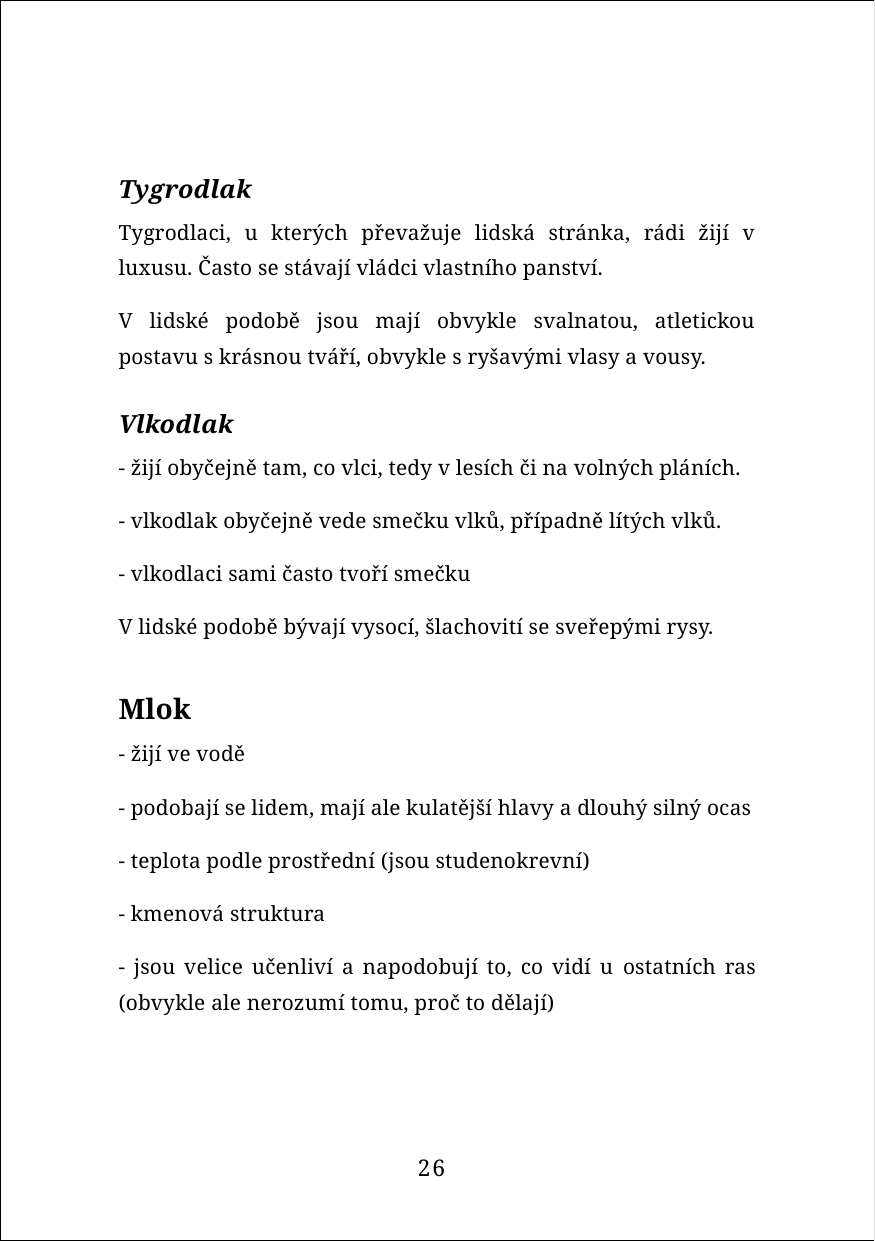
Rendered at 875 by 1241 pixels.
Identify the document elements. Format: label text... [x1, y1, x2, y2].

text V lidské podobě bývají vysocí, šlachovití se sveřepými rysy. [118, 612, 756, 641]
text - vlkodlak obyčejně vede smečku vlků, případně lítých vlků. [118, 506, 756, 534]
subtitle Tygrodlak [118, 172, 756, 206]
text - vlkodlaci sami často tvoří smečku [118, 559, 756, 588]
text Tygrodlaci, u kterých převažuje lidská stránka, rádi žijí v luxusu. Často se stávají vládci vlastního panství. [118, 218, 756, 282]
subtitle Mlok [118, 689, 756, 728]
text - kmenová struktura [118, 899, 756, 927]
subtitle Vlkodlak [118, 407, 756, 441]
text - teplota podle prostřední (jsou studenokrevní) [118, 846, 756, 874]
text - žijí ve vodě [118, 739, 756, 768]
text - podobají se lidem, mají ale kulatější hlavy a dlouhý silný ocas [118, 793, 756, 821]
text V lidské podobě jsou mají obvykle svalnatou, atletickou postavu s krásnou tváří, obvykle s ryšavými vlasy a vousy. [118, 306, 756, 370]
text - jsou velice učenliví a napodobují to, co vidí u ostatních ras (obvykle ale nerozumí tomu, proč to dělají) [118, 952, 756, 1016]
text - žijí obyčejně tam, co vlci, tedy v lesích či na volných pláních. [118, 453, 756, 481]
